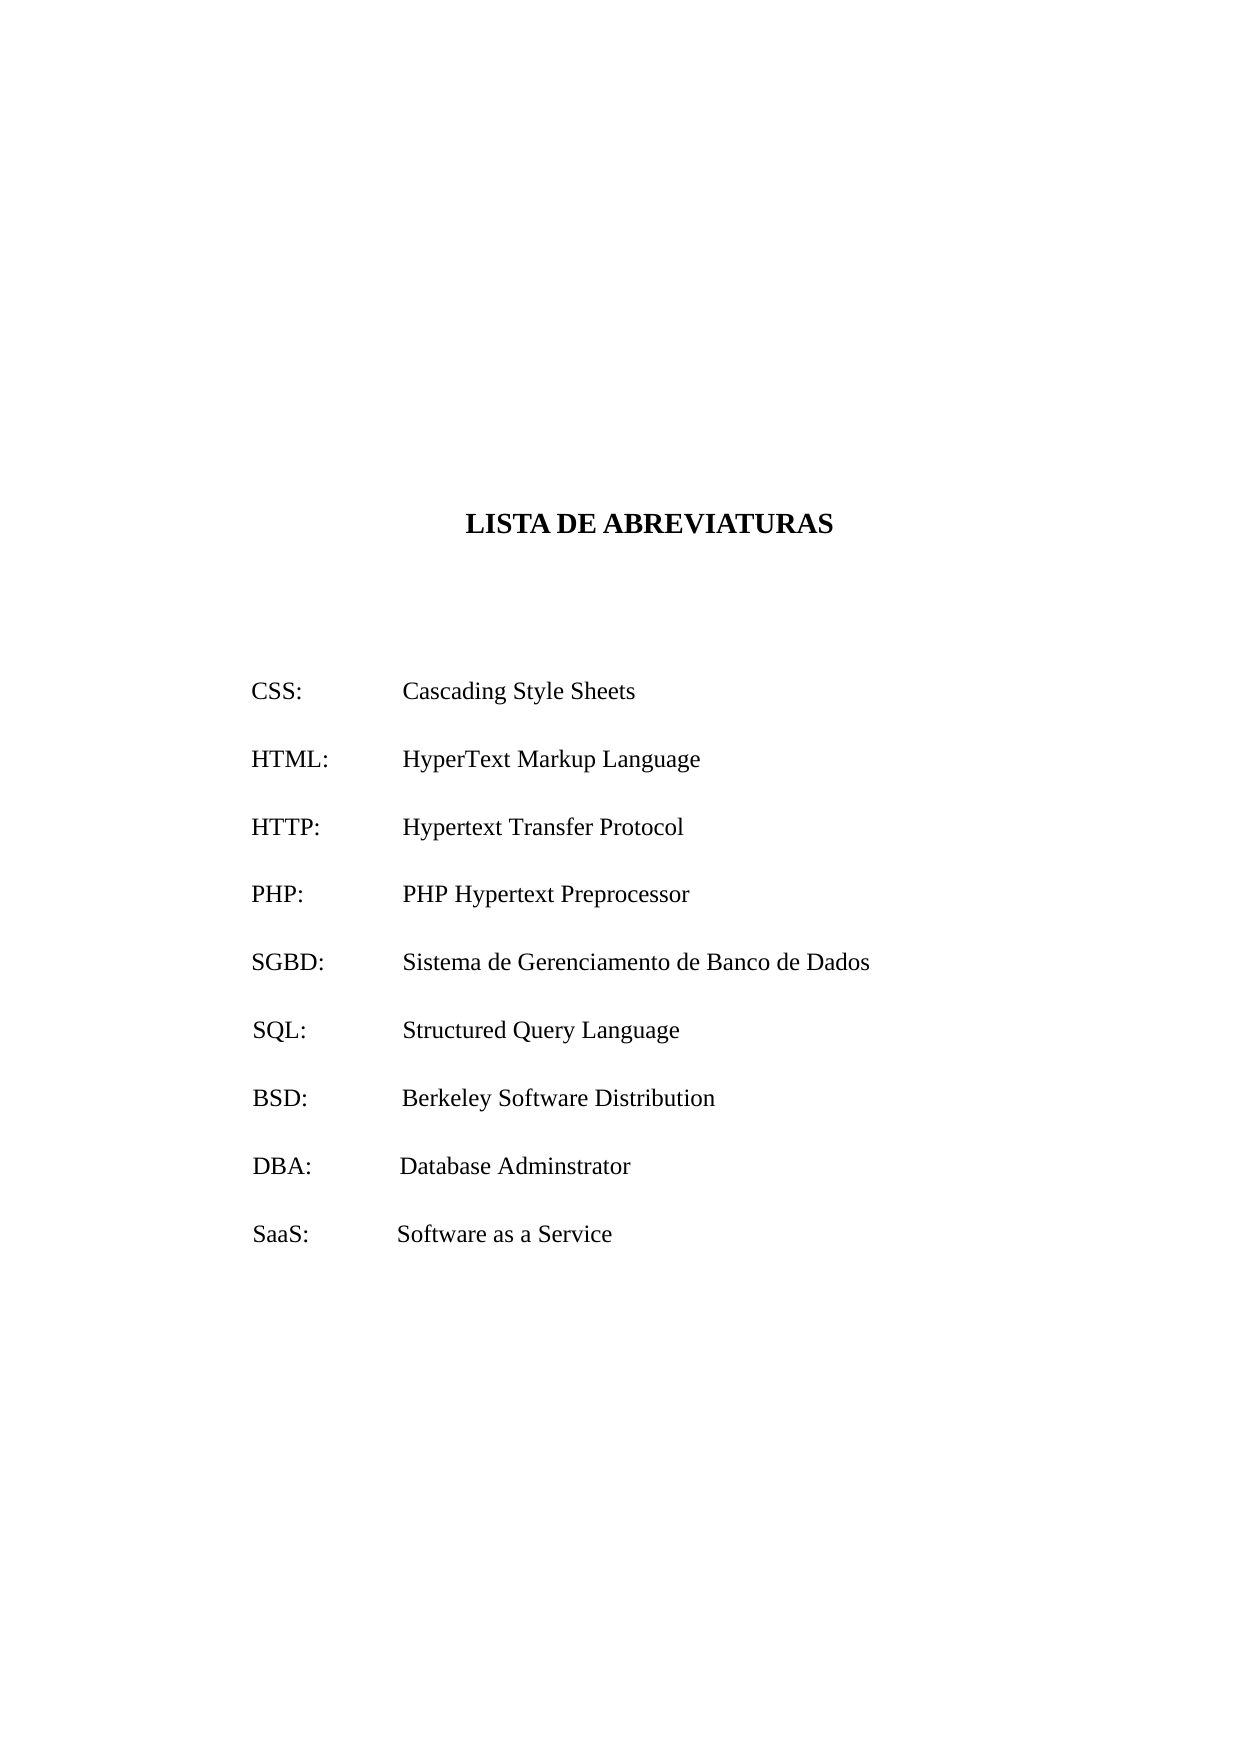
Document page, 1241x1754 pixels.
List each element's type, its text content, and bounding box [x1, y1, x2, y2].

text SaaS: Software as a Service [177, 1219, 1122, 1248]
text BSD: Berkeley Software Distribution [177, 1083, 1122, 1112]
text DBA: Database Adminstrator [177, 1151, 1122, 1180]
text HTML: HyperText Markup Language [177, 744, 1122, 772]
text HTTP: Hypertext Transfer Protocol [177, 812, 1122, 840]
text LISTA DE ABREVIATURAS [177, 506, 1122, 540]
text SQL: Structured Query Language [177, 1015, 1122, 1044]
text PHP: PHP Hypertext Preprocessor [177, 879, 1122, 908]
text SGBD: Sistema de Gerenciamento de Banco de Dados [177, 947, 1122, 976]
text CSS: Cascading Style Sheets [177, 676, 1122, 704]
